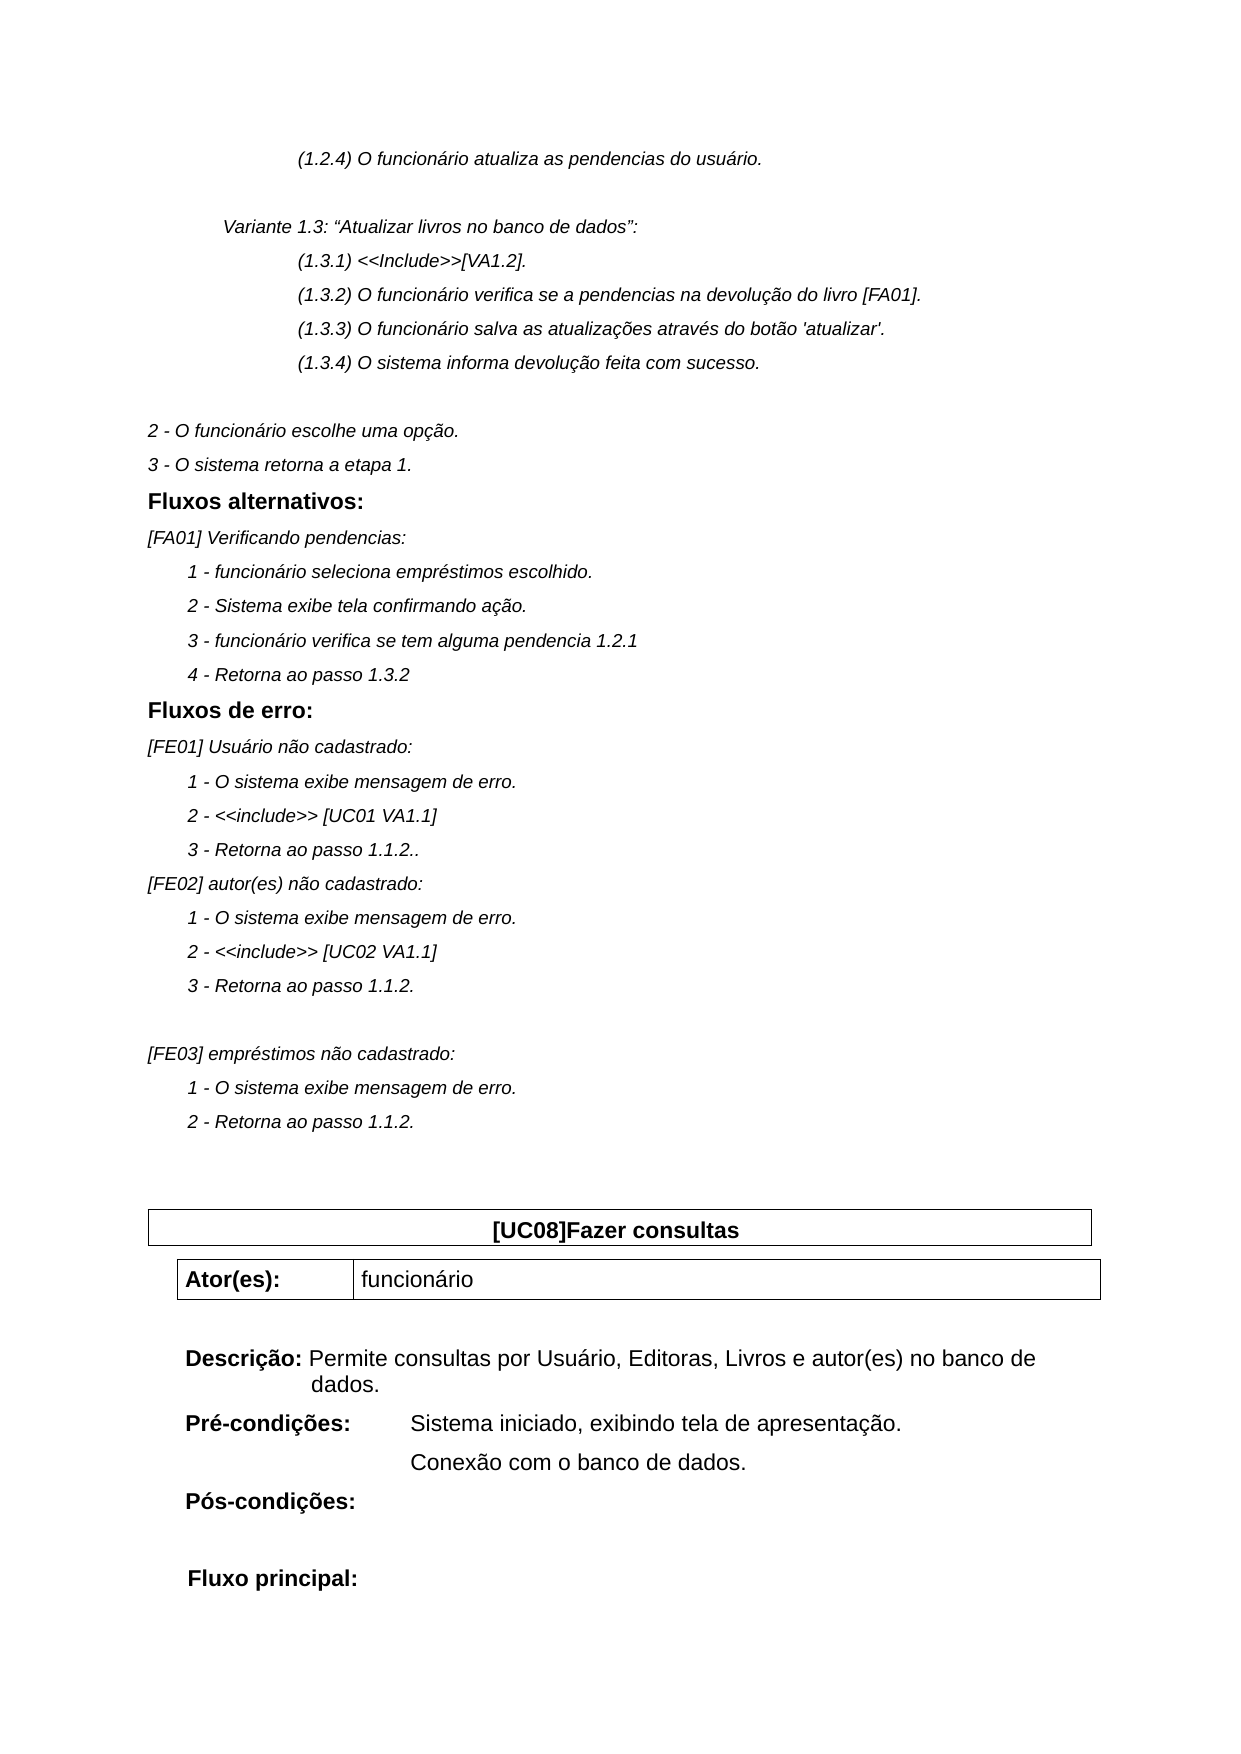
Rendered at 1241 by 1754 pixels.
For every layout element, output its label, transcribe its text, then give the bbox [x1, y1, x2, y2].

text Pós-condições: [185, 1488, 1092, 1514]
text Pré-condições: Sistema iniciado, exibindo tela de apresentação. [185, 1410, 1092, 1436]
text Variante 1.3: “Atualizar livros no banco de dados”: [148, 216, 1092, 237]
text 3 - O sistema retorna a etapa 1. [148, 454, 1092, 476]
text 3 - funcionário verifica se tem alguma pendencia 1.2.1 [187, 629, 1092, 651]
text (1.3.1) <<Include>>[VA1.2]. [148, 250, 1092, 271]
text 2 - Sistema exibe tela confirmando ação. [187, 595, 1092, 617]
text Descrição: Permite consultas por Usuário, Editoras, Livros e autor(es) no banco de dados. [185, 1345, 1092, 1397]
text Fluxos alternativos: [148, 488, 1092, 515]
text 2 - O funcionário escolhe uma opção. [148, 420, 1092, 442]
text 3 - Retorna ao passo 1.1.2.. [187, 838, 1092, 860]
text (1.3.4) O sistema informa devolução feita com sucesso. [148, 352, 1092, 374]
text Conexão com o banco de dados. [185, 1449, 1092, 1475]
text Fluxo principal: [187, 1565, 1092, 1592]
text (1.3.3) O funcionário salva as atualizações através do botão 'atualizar'. [148, 318, 1092, 339]
text 4 - Retorna ao passo 1.3.2 [187, 663, 1092, 685]
text 2 - <<include>> [UC02 VA1.1] [187, 941, 1092, 962]
text 1 - O sistema exibe mensagem de erro. [187, 770, 1092, 792]
text [FE03] empréstimos não cadastrado: [148, 1043, 1092, 1064]
text (1.2.4) O funcionário atualiza as pendencias do usuário. [148, 148, 1092, 169]
text [FA01] Verificando pendencias: [148, 527, 1092, 549]
text 3 - Retorna ao passo 1.1.2. [187, 975, 1092, 996]
text [UC08]Fazer consultas [149, 1210, 1091, 1245]
table_header funcionário [354, 1260, 1100, 1298]
text [FE02] autor(es) não cadastrado: [148, 873, 1092, 894]
text (1.3.2) O funcionário verifica se a pendencias na devolução do livro [FA01]. [148, 284, 1092, 306]
text 2 - Retorna ao passo 1.1.2. [187, 1111, 1092, 1133]
text 1 - O sistema exibe mensagem de erro. [187, 1077, 1092, 1098]
text 1 - funcionário seleciona empréstimos escolhido. [187, 561, 1092, 583]
text 1 - O sistema exibe mensagem de erro. [187, 907, 1092, 928]
text Fluxos de erro: [148, 697, 1092, 724]
text 2 - <<include>> [UC01 VA1.1] [187, 804, 1092, 826]
text [FE01] Usuário não cadastrado: [148, 736, 1092, 758]
table_header Ator(es): [178, 1260, 353, 1298]
